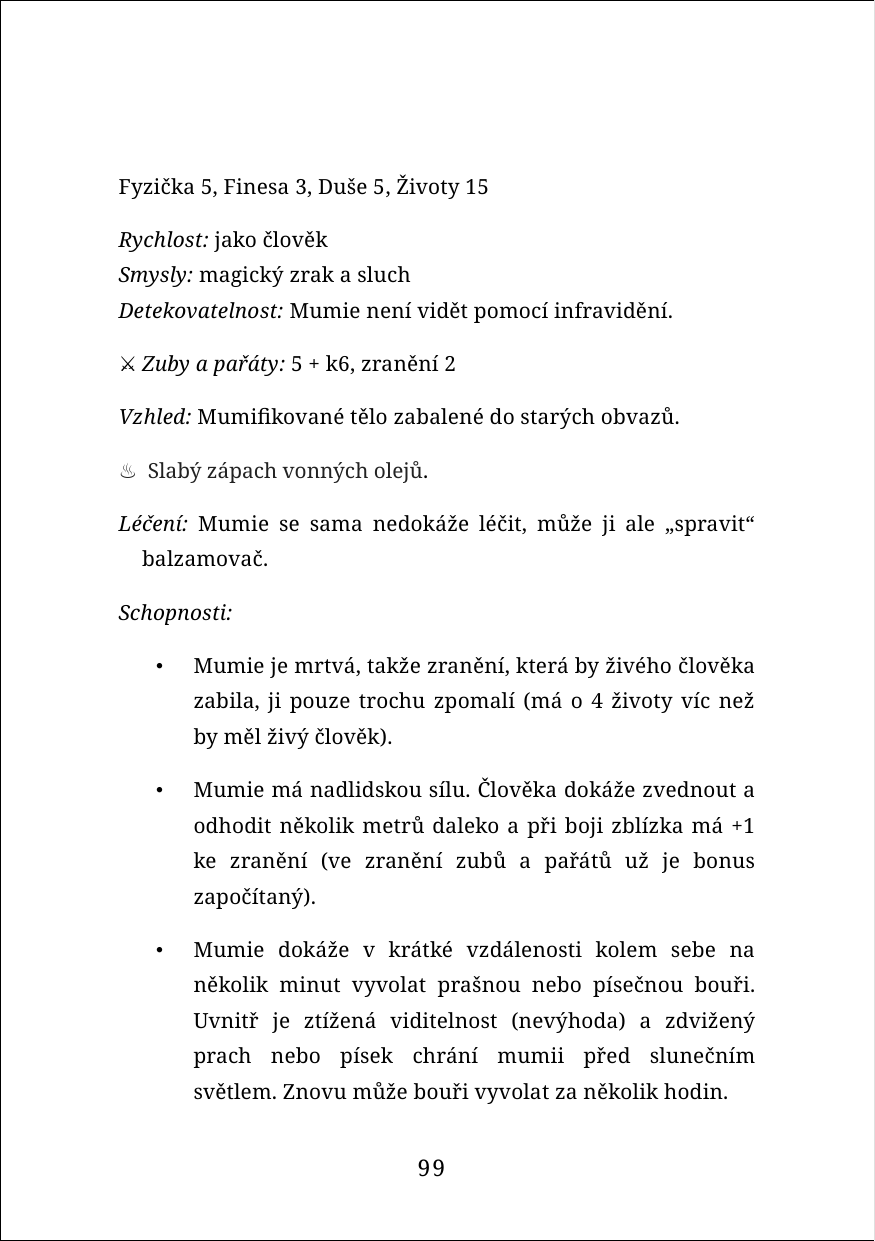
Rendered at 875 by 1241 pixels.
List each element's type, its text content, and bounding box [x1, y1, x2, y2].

text Léčení: Mumie se sama nedokáže léčit, může ji ale „spravit“ balzamovač. [118, 509, 756, 573]
text ⚔ Zuby a pařáty: 5 + k6, zranění 2 [118, 349, 756, 378]
list Mumie má nadlidskou sílu. Člověka dokáže zvednout a odhodit několik metrů daleko a při boji zblízka má +1 ke zranění (ve zranění zubů a pařátů už je bonus započítaný). [156, 775, 756, 910]
text Rychlost: jako člověk [118, 225, 756, 253]
text Fyzička 5, Finesa 3, Duše 5, Životy 15 [118, 172, 756, 200]
list Mumie je mrtvá, takže zranění, která by živého člověka zabila, ji pouze trochu zpomalí (má o 4 životy víc než by měl živý člověk). [156, 651, 756, 750]
text Vzhled: Mumifikované tělo zabalené do starých obvazů. [118, 402, 756, 431]
list Mumie dokáže v krátké vzdálenosti kolem sebe na několik minut vyvolat prašnou nebo písečnou bouři. Uvnitř je ztížená viditelnost (nevýhoda) a zdvižený prach nebo písek chrání mumii před slunečním světlem. Znovu může bouři vyvolat za několik hodin. [156, 935, 756, 1106]
text Smysly: magický zrak a sluch [118, 261, 756, 289]
text Schopnosti: [118, 598, 756, 626]
text Detekovatelnost: Mumie není vidět pomocí infravidění. [118, 296, 756, 324]
text ♨ Slabý zápach vonných olejů. [118, 456, 756, 484]
